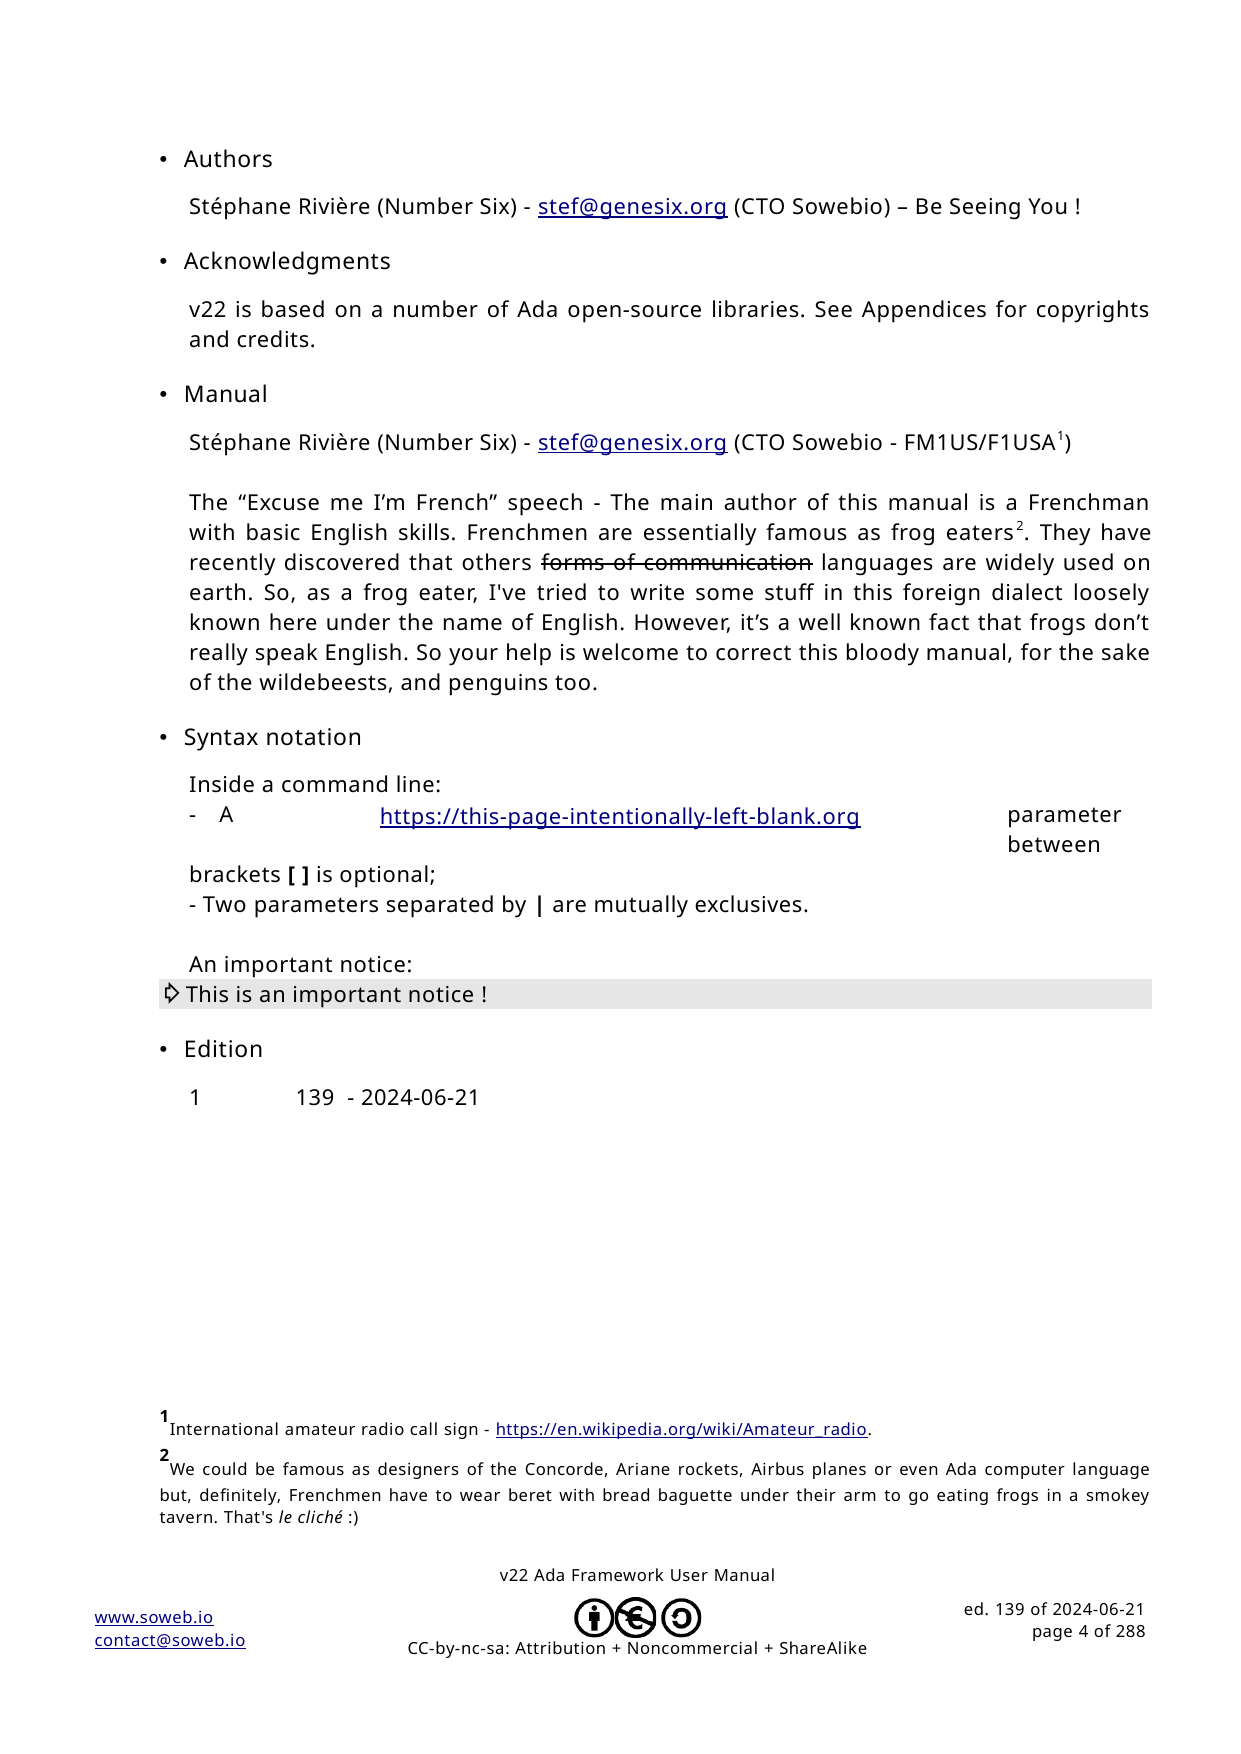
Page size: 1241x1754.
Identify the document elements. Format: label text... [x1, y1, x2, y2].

subtitle Authors [159, 142, 1152, 173]
picture [660, 1597, 702, 1638]
text The “Excuse me I’m French” speech - The main author of this manual is a Frenchman with basic English skills. Frenchmen are essentially famous as frog eaters. They have recently discovered that others forms of communication languages are widely used on earth. So, as a frog eater, I've tried to write some stuff in this foreign dialect loosely known here under the name of English. However, it’s a well known fact that frogs don’t really speak English. So your help is welcome to correct this bloody manual, for the sake of the wildebeests, and penguins too. [189, 486, 1152, 696]
subtitle Manual [159, 377, 1152, 409]
text Stéphane Rivière (Number Six) - stef@genesix.org (CTO Sowebio) – Be Seeing You ! [189, 191, 1152, 221]
subtitle Edition [159, 1033, 1152, 1064]
text Stéphane Rivière (Number Six) - stef@genesix.org (CTO Sowebio - FM1US/F1USA) [189, 426, 1152, 456]
text https://this-page-intentionally-left-blank.org [233, 801, 1007, 831]
text Inside a command line: [189, 769, 1152, 799]
text - A parameter between brackets [ ] is optional; [189, 799, 1152, 889]
text We could be famous as designers of the Concorde, Ariane rockets, Airbus planes or even Ada computer language but, definitely, Frenchmen have to wear beret with bread baguette under their arm to go eating frogs in a smokey tavern. That's le cliché :) [159, 1444, 1152, 1528]
text 1 139 - 2024-06-21 [189, 1082, 1152, 1112]
text v22 is based on a number of Ada open-source libraries. See Appendices for copyrights and credits. [189, 294, 1152, 354]
subtitle Acknowledgments [159, 245, 1152, 276]
text - Two parameters separated by | are mutually exclusives. [189, 889, 1152, 919]
subtitle Syntax notation [159, 720, 1152, 751]
text An important notice: [189, 949, 1152, 979]
list This is an important notice ! [159, 979, 1152, 1009]
picture [573, 1597, 657, 1638]
text International amateur radio call sign - https://en.wikipedia.org/wiki/Amateur_radio. [159, 1404, 1152, 1444]
